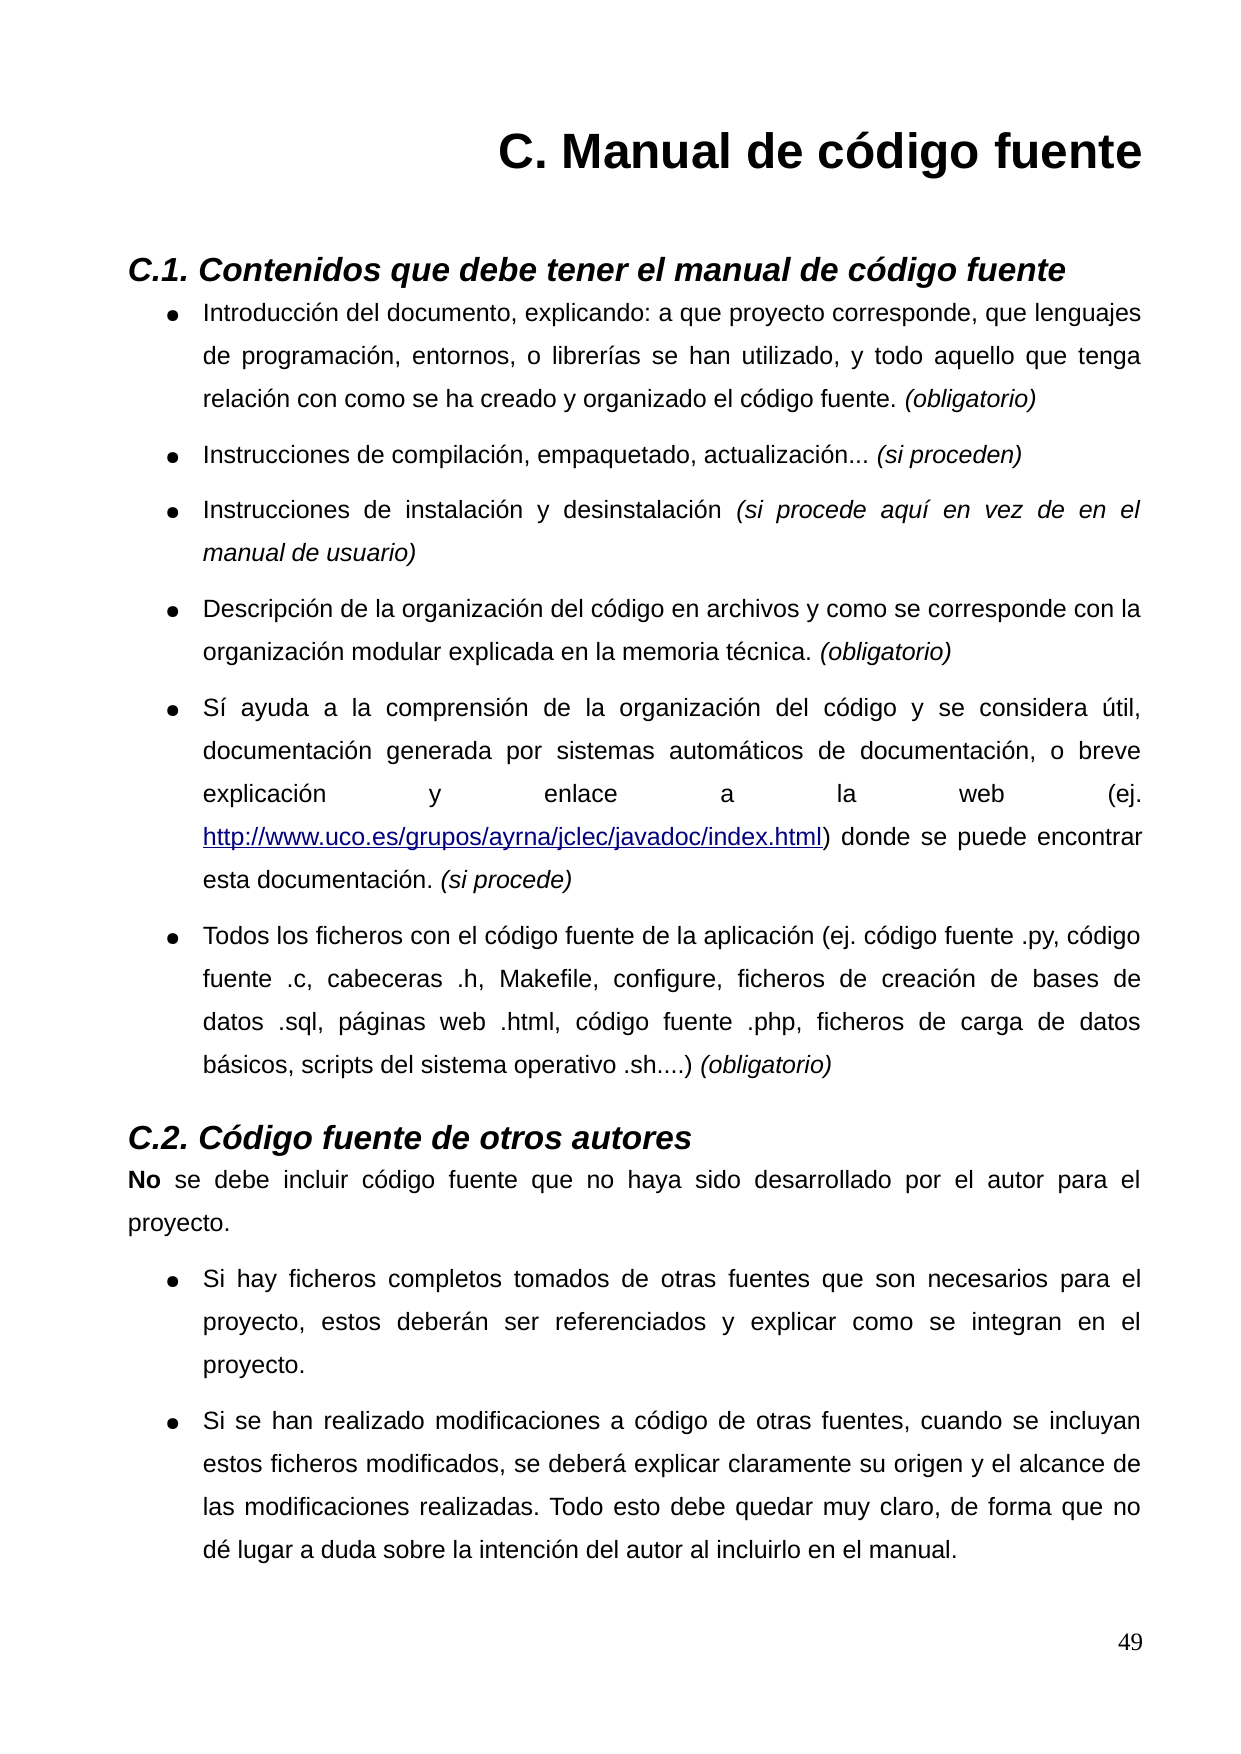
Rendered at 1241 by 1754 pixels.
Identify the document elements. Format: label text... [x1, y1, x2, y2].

list Sí ayuda a la comprensión de la organización del código y se considera útil, documentación generada por sistemas automáticos de documentación, o breve explicación y enlace a la web (ej. http://www.uco.es/grupos/ayrna/jclec/javadoc/index.html) donde se puede encontrar esta documentación. (si procede) [165, 693, 1143, 894]
subtitle Manual de código fuente [128, 122, 1143, 179]
text No se debe incluir código fuente que no haya sido desarrollado por el autor para el proyecto. [128, 1165, 1143, 1237]
subtitle Código fuente de otros autores [128, 1118, 1143, 1156]
list Instrucciones de compilación, empaquetado, actualización... (si proceden) [165, 439, 1143, 468]
list Descripción de la organización del código en archivos y como se corresponde con la organización modular explicada en la memoria técnica. (obligatorio) [165, 594, 1143, 666]
subtitle Contenidos que debe tener el manual de código fuente [128, 250, 1143, 289]
list Todos los ficheros con el código fuente de la aplicación (ej. código fuente .py, código fuente .c, cabeceras .h, Makefile, configure, ficheros de creación de bases de datos .sql, páginas web .html, código fuente .php, ficheros de carga de datos básicos, scripts del sistema operativo .sh....) (obligatorio) [165, 921, 1143, 1079]
list Si se han realizado modificaciones a código de otras fuentes, cuando se incluyan estos ficheros modificados, se deberá explicar claramente su origen y el alcance de las modificaciones realizadas. Todo esto debe quedar muy claro, de forma que no dé lugar a duda sobre la intención del autor al incluirlo en el manual. [165, 1406, 1143, 1564]
list Si hay ficheros completos tomados de otras fuentes que son necesarios para el proyecto, estos deberán ser referenciados y explicar como se integran en el proyecto. [165, 1264, 1143, 1379]
list Introducción del documento, explicando: a que proyecto corresponde, que lenguajes de programación, entornos, o librerías se han utilizado, y todo aquello que tenga relación con como se ha creado y organizado el código fuente. (obligatorio) [165, 298, 1143, 413]
list Instrucciones de instalación y desinstalación (si procede aquí en vez de en el manual de usuario) [165, 495, 1143, 567]
